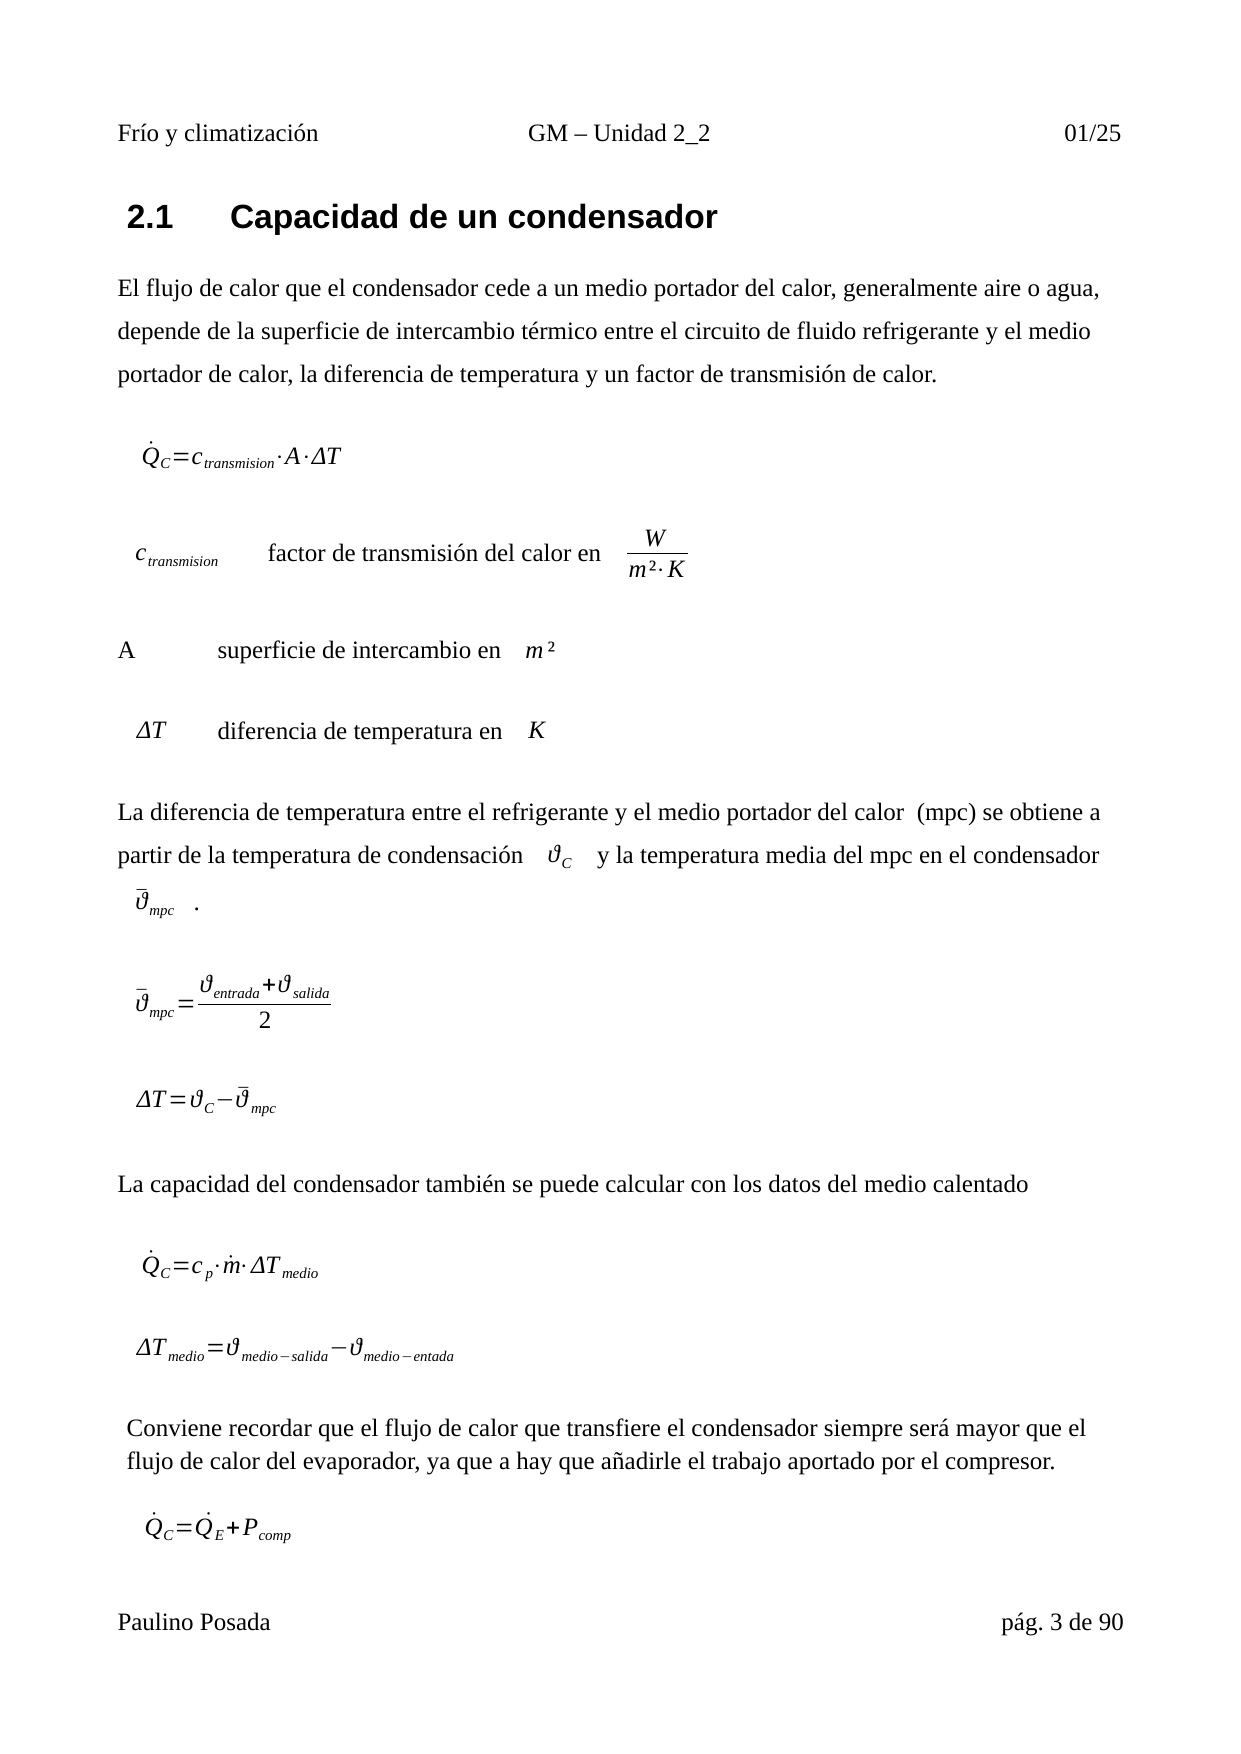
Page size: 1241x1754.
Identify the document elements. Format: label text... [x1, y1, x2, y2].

subtitle Capacidad de un condensador [117, 197, 1123, 236]
text factor de transmisión del calor en [117, 524, 1123, 583]
text A superficie de intercambio en [117, 635, 1123, 664]
text Conviene recordar que el flujo de calor que transfiere el condensador siempre será mayor que el flujo de calor del evaporador, ya que a hay que añadirle el trabajo aportado por el compresor. [126, 1413, 1123, 1474]
text La capacidad del condensador también se puede calcular con los datos del medio calentado [117, 1169, 1123, 1197]
text La diferencia de temperatura entre el refrigerante y el medio portador del calor (mpc) se obtiene a partir de la temperatura de condensación y la temperatura media del mpc en el condensador . [117, 797, 1123, 919]
text diferencia de temperatura en [117, 716, 1123, 745]
text El flujo de calor que el condensador cede a un medio portador del calor, generalmente aire o agua, depende de la superficie de intercambio térmico entre el circuito de fluido refrigerante y el medio portador de calor, la diferencia de temperatura y un factor de transmisión de calor. [117, 273, 1123, 388]
